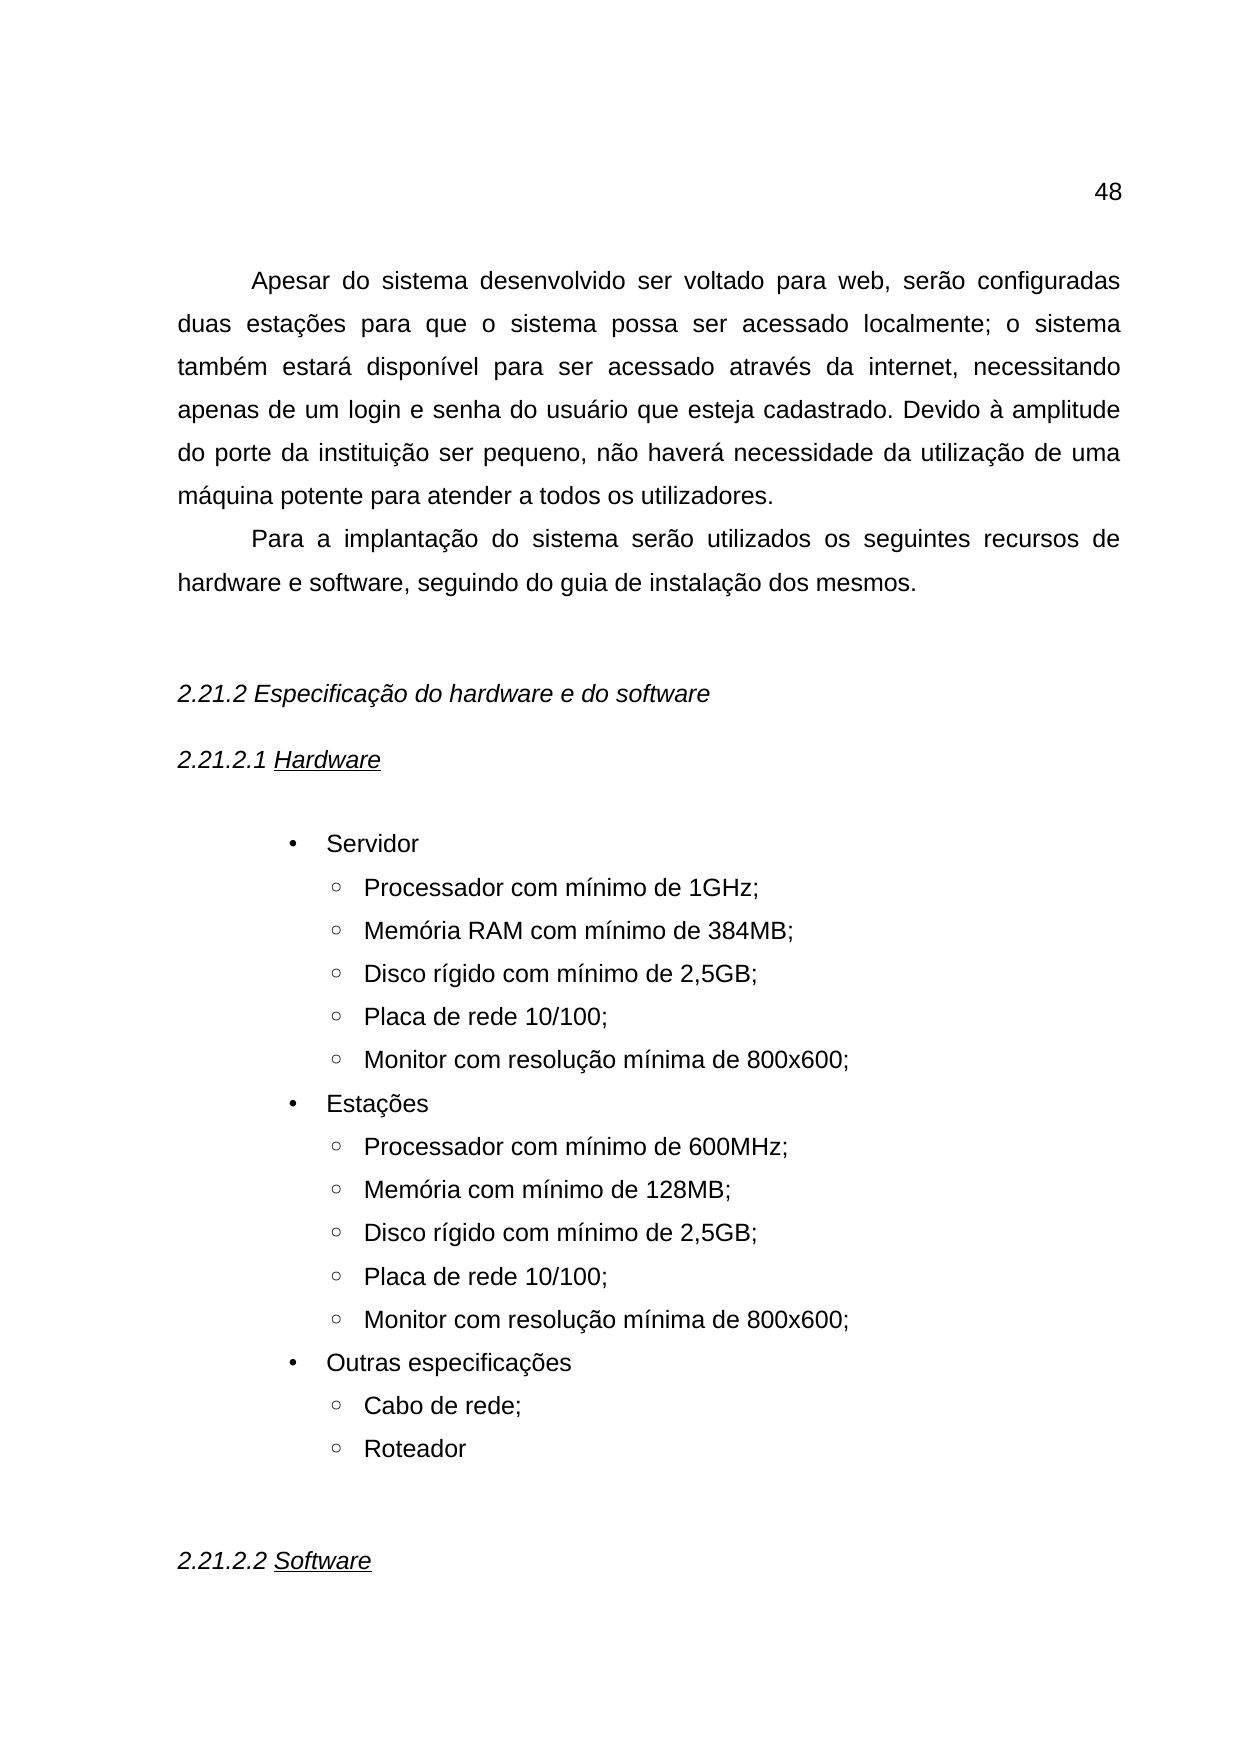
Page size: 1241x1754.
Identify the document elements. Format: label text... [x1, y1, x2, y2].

list Estações [288, 1089, 1122, 1117]
list Memória com mínimo de 128MB; [326, 1175, 1122, 1204]
list Placa de rede 10/100; [326, 1002, 1122, 1031]
subtitle 2.21.2 Especificação do hardware e do software [177, 679, 1122, 708]
list Disco rígido com mínimo de 2,5GB; [326, 959, 1122, 988]
list Outras especificações [288, 1348, 1122, 1377]
list Placa de rede 10/100; [326, 1262, 1122, 1290]
text Apesar do sistema desenvolvido ser voltado para web, serão configuradas duas estações para que o sistema possa ser acessado localmente; o sistema também estará disponível para ser acessado através da internet, necessitando apenas de um login e senha do usuário que esteja cadastrado. Devido à amplitude do porte da instituição ser pequeno, não haverá necessidade da utilização de uma máquina potente para atender a todos os utilizadores. [177, 266, 1122, 510]
list Monitor com resolução mínima de 800x600; [326, 1045, 1122, 1074]
list Memória RAM com mínimo de 384MB; [326, 916, 1122, 944]
list Processador com mínimo de 600MHz; [326, 1132, 1122, 1161]
list Roteador [326, 1434, 1122, 1463]
list Disco rígido com mínimo de 2,5GB; [326, 1218, 1122, 1247]
subtitle 2.21.2.2 Software [177, 1546, 1122, 1574]
list Servidor [288, 829, 1122, 858]
subtitle 2.21.2.1 Hardware [177, 745, 1122, 774]
list Monitor com resolução mínima de 800x600; [326, 1305, 1122, 1334]
text Para a implantação do sistema serão utilizados os seguintes recursos de hardware e software, seguindo do guia de instalação dos mesmos. [177, 524, 1122, 596]
list Processador com mínimo de 1GHz; [326, 872, 1122, 901]
list Cabo de rede; [326, 1391, 1122, 1420]
